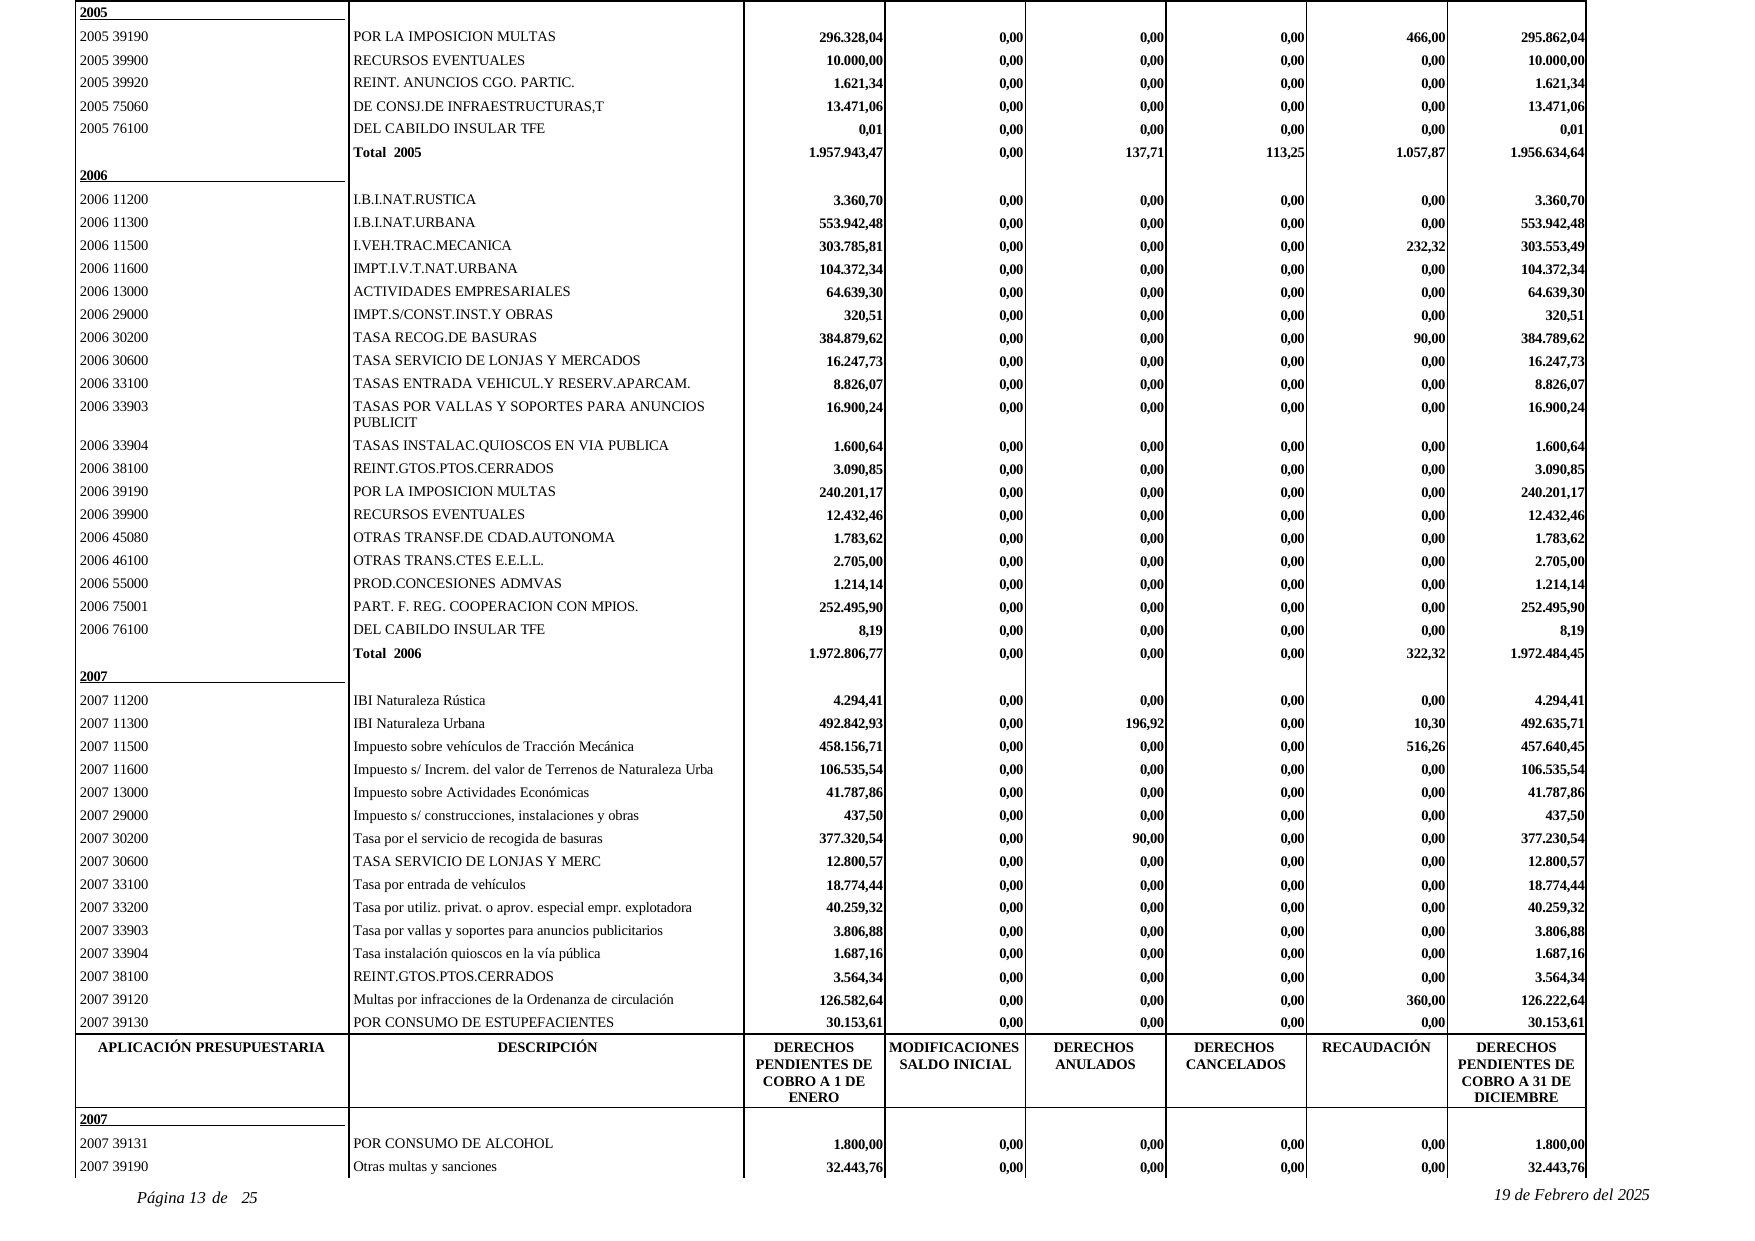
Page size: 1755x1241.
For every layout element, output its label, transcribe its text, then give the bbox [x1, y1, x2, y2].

table_cell 2007 11600 [76, 758, 348, 781]
table_cell 0,00 [1167, 1131, 1306, 1155]
table_cell 0,00 [1307, 258, 1447, 280]
table_cell 0,00 [1026, 95, 1165, 118]
table_cell 0,00 [886, 49, 1025, 72]
table_cell TASAS POR VALLAS Y SOPORTES PARA ANUNCIOS PUBLICIT [350, 396, 743, 434]
table_cell 2006 11200 [76, 188, 348, 211]
table_cell 0,00 [1026, 619, 1165, 642]
table_cell 0,00 [1026, 24, 1165, 49]
table_cell 0,00 [1167, 503, 1306, 526]
table_cell 32.443,76 [745, 1155, 884, 1178]
table_cell 0,00 [886, 95, 1025, 118]
table_cell [76, 642, 348, 665]
table_cell 2006 11300 [76, 211, 348, 234]
table_cell 1.972.484,45 [1448, 642, 1585, 665]
table_cell 2007 39190 [76, 1155, 348, 1178]
table_cell REINT.GTOS.PTOS.CERRADOS [350, 965, 743, 988]
table_cell 0,00 [1307, 873, 1447, 896]
table_cell 1.600,64 [1448, 434, 1585, 457]
table_cell 0,00 [1167, 804, 1306, 827]
table_cell 0,00 [1167, 234, 1306, 257]
table_cell 0,00 [1167, 373, 1306, 396]
table_cell 2006 29000 [76, 304, 348, 326]
table_cell [1167, 1108, 1306, 1131]
table_cell 2007 33904 [76, 942, 348, 965]
table_cell 0,00 [1026, 758, 1165, 781]
table_cell 0,00 [1307, 350, 1447, 372]
table_cell 0,00 [886, 595, 1025, 618]
table_cell 0,00 [1167, 1155, 1306, 1178]
table_cell 0,00 [1307, 304, 1447, 326]
table_cell 0,00 [1307, 49, 1447, 72]
table_cell 126.222,64 [1448, 988, 1585, 1011]
table_cell 516,26 [1307, 735, 1447, 758]
table_cell 0,00 [1167, 95, 1306, 118]
table_cell 0,00 [1307, 688, 1447, 712]
table_cell 2005 39190 [76, 24, 348, 49]
table_cell 41.787,86 [745, 781, 884, 804]
table_cell 0,00 [1307, 919, 1447, 942]
table_cell 0,00 [886, 480, 1025, 503]
table_cell 0,00 [1167, 942, 1306, 965]
table_cell 0,00 [1167, 396, 1306, 434]
table_cell Tasa por utiliz. privat. o aprov. especial empr. explotadora [350, 896, 743, 919]
table_cell 1.957.943,47 [745, 141, 884, 164]
table_cell 0,01 [1448, 118, 1585, 141]
table_cell 1.057,87 [1307, 141, 1447, 164]
table_cell 2006 33100 [76, 373, 348, 396]
table_cell 18.774,44 [745, 873, 884, 896]
table_cell ACTIVIDADES EMPRESARIALES [350, 280, 743, 303]
table_cell 90,00 [1026, 827, 1165, 850]
table_cell 0,00 [1307, 965, 1447, 988]
table_cell 0,00 [1307, 457, 1447, 480]
table_cell 3.564,34 [745, 965, 884, 988]
table_cell 0,00 [1167, 258, 1306, 280]
table_cell 0,00 [1026, 72, 1165, 95]
table_cell 0,00 [1307, 827, 1447, 850]
table_cell 0,00 [886, 804, 1025, 827]
table_cell 106.535,54 [745, 758, 884, 781]
table_cell 1.600,64 [745, 434, 884, 457]
table_cell Multas por infracciones de la Ordenanza de circulación [350, 988, 743, 1011]
table_cell 2006 30200 [76, 326, 348, 349]
table_cell 0,00 [1026, 434, 1165, 457]
table_header DERECHOS PENDIENTES DE COBRO A 1 DE ENERO [745, 1035, 884, 1107]
table_cell 0,00 [886, 396, 1025, 434]
table_cell 0,00 [886, 72, 1025, 95]
table_cell 2006 39900 [76, 503, 348, 526]
table_cell 3.090,85 [745, 457, 884, 480]
table_header APLICACIÓN PRESUPUESTARIA [76, 1035, 348, 1107]
table_cell 0,00 [1307, 850, 1447, 873]
table_cell 2006 55000 [76, 573, 348, 595]
table_cell 2007 38100 [76, 965, 348, 988]
table_cell 12.432,46 [745, 503, 884, 526]
table_cell 492.635,71 [1448, 712, 1585, 735]
table_cell 437,50 [745, 804, 884, 827]
table_cell 16.900,24 [1448, 396, 1585, 434]
table_cell [886, 164, 1025, 188]
table_cell 232,32 [1307, 234, 1447, 257]
table_cell 295.862,04 [1448, 24, 1585, 49]
table_cell [1307, 665, 1447, 688]
table_cell 2007 39131 [76, 1131, 348, 1155]
table_cell 3.090,85 [1448, 457, 1585, 480]
table_cell 0,00 [1026, 549, 1165, 572]
table_cell 3.564,34 [1448, 965, 1585, 988]
table_header DERECHOS ANULADOS [1026, 1035, 1165, 1107]
table_cell 3.360,70 [1448, 188, 1585, 211]
table_cell 0,00 [1026, 526, 1165, 549]
table_cell 1.687,16 [745, 942, 884, 965]
table_cell 2006 11500 [76, 234, 348, 257]
table_header DERECHOS PENDIENTES DE COBRO A 31 DE DICIEMBRE [1448, 1035, 1585, 1107]
table_cell [886, 2, 1025, 24]
table_cell [1026, 164, 1165, 188]
table_cell 2006 13000 [76, 280, 348, 303]
table_cell 0,00 [1026, 735, 1165, 758]
table_cell 2006 76100 [76, 619, 348, 642]
table_cell REINT. ANUNCIOS CGO. PARTIC. [350, 72, 743, 95]
table_cell 2007 30200 [76, 827, 348, 850]
table_cell 2007 11500 [76, 735, 348, 758]
table_cell 0,00 [886, 896, 1025, 919]
table_cell 458.156,71 [745, 735, 884, 758]
table_cell 0,00 [886, 735, 1025, 758]
table_cell 0,00 [886, 503, 1025, 526]
table_cell 1.783,62 [1448, 526, 1585, 549]
table_cell 322,32 [1307, 642, 1447, 665]
table_cell 12.432,46 [1448, 503, 1585, 526]
table_header RECAUDACIÓN [1307, 1035, 1447, 1107]
table_cell 0,00 [1307, 118, 1447, 141]
table_cell 90,00 [1307, 326, 1447, 349]
table_cell 0,00 [886, 965, 1025, 988]
table_cell 2006 30600 [76, 350, 348, 372]
table_cell 296.328,04 [745, 24, 884, 49]
table_cell 0,00 [1026, 781, 1165, 804]
table_cell 0,00 [1026, 642, 1165, 665]
table_cell 0,00 [1026, 188, 1165, 211]
table_cell 2007 33200 [76, 896, 348, 919]
table_cell 3.806,88 [745, 919, 884, 942]
table_cell 0,00 [1167, 735, 1306, 758]
table_cell 0,00 [886, 850, 1025, 873]
table_cell Tasa instalación quioscos en la vía pública [350, 942, 743, 965]
table_cell 2005 75060 [76, 95, 348, 118]
table_cell 384.879,62 [745, 326, 884, 349]
table_cell Tasa por vallas y soportes para anuncios publicitarios [350, 919, 743, 942]
table_cell 0,00 [886, 781, 1025, 804]
table_cell 0,00 [1307, 1155, 1447, 1178]
table_cell 457.640,45 [1448, 735, 1585, 758]
table_cell [76, 141, 348, 164]
table_cell I.B.I.NAT.URBANA [350, 211, 743, 234]
table_cell 0,00 [1026, 988, 1165, 1011]
table_cell 0,00 [1167, 326, 1306, 349]
table_cell [745, 2, 884, 24]
table_cell POR LA IMPOSICION MULTAS [350, 24, 743, 49]
table_cell 2005 [76, 2, 348, 24]
table_cell 0,00 [886, 988, 1025, 1011]
table_cell 0,00 [886, 827, 1025, 850]
table_cell 2007 30600 [76, 850, 348, 873]
table_cell 0,00 [1026, 304, 1165, 326]
table_cell 2006 39190 [76, 480, 348, 503]
table_cell 2006 45080 [76, 526, 348, 549]
table_cell 0,00 [1026, 503, 1165, 526]
table_cell Impuesto sobre vehículos de Tracción Mecánica [350, 735, 743, 758]
table_cell 32.443,76 [1448, 1155, 1585, 1178]
table_cell Tasa por entrada de vehículos [350, 873, 743, 896]
table_cell 0,00 [886, 350, 1025, 372]
table_cell Impuesto sobre Actividades Económicas [350, 781, 743, 804]
table_cell 0,00 [1307, 896, 1447, 919]
table_cell 2007 33100 [76, 873, 348, 896]
table_cell 16.900,24 [745, 396, 884, 434]
table_cell 0,00 [1167, 873, 1306, 896]
table_cell 2006 75001 [76, 595, 348, 618]
table_cell 0,00 [886, 457, 1025, 480]
table_cell 30.153,61 [745, 1011, 884, 1033]
table_cell 0,00 [886, 526, 1025, 549]
table_cell 0,00 [1307, 781, 1447, 804]
table_cell 0,00 [1167, 573, 1306, 595]
table_cell 0,00 [1307, 280, 1447, 303]
table_cell 320,51 [1448, 304, 1585, 326]
table_cell 0,00 [1167, 1011, 1306, 1033]
table_cell 0,00 [1307, 1131, 1447, 1155]
table_cell [1448, 2, 1585, 24]
table_cell 0,00 [1167, 827, 1306, 850]
table_cell 113,25 [1167, 141, 1306, 164]
table_cell 240.201,17 [1448, 480, 1585, 503]
table_cell 0,00 [886, 373, 1025, 396]
table_cell 0,00 [1167, 304, 1306, 326]
table_cell 0,00 [886, 688, 1025, 712]
table_cell [745, 164, 884, 188]
table_cell 2006 38100 [76, 457, 348, 480]
table_cell [1448, 665, 1585, 688]
table_cell 0,00 [1307, 434, 1447, 457]
table_cell 1.214,14 [1448, 573, 1585, 595]
table_cell 0,00 [1167, 211, 1306, 234]
table_cell 0,00 [1167, 526, 1306, 549]
table_cell 0,00 [886, 188, 1025, 211]
table_cell 0,00 [886, 211, 1025, 234]
table_cell 0,00 [886, 942, 1025, 965]
table_cell 0,00 [1026, 234, 1165, 257]
table_cell 0,00 [1307, 942, 1447, 965]
table_cell 10.000,00 [745, 49, 884, 72]
table_cell 0,00 [1307, 188, 1447, 211]
table_cell 0,00 [1026, 118, 1165, 141]
table_cell 0,00 [1307, 573, 1447, 595]
table_cell [745, 665, 884, 688]
table_cell Otras multas y sanciones [350, 1155, 743, 1178]
table_header DERECHOS CANCELADOS [1167, 1035, 1306, 1107]
table_cell POR CONSUMO DE ESTUPEFACIENTES [350, 1011, 743, 1033]
table_cell 10,30 [1307, 712, 1447, 735]
table_cell [745, 1108, 884, 1131]
table_cell 0,00 [1167, 118, 1306, 141]
table_cell 0,00 [1026, 480, 1165, 503]
table_cell 0,00 [1167, 188, 1306, 211]
table_cell 0,00 [1167, 919, 1306, 942]
table_cell IBI Naturaleza Urbana [350, 712, 743, 735]
table_cell 0,00 [1307, 503, 1447, 526]
table_cell 0,00 [1026, 350, 1165, 372]
table_cell 64.639,30 [745, 280, 884, 303]
table_cell 0,00 [1167, 712, 1306, 735]
table_cell 0,00 [1307, 480, 1447, 503]
table_cell 2007 13000 [76, 781, 348, 804]
table_cell IMPT.S/CONST.INST.Y OBRAS [350, 304, 743, 326]
table_cell 377.320,54 [745, 827, 884, 850]
table_cell 0,00 [1307, 211, 1447, 234]
table_cell 16.247,73 [1448, 350, 1585, 372]
table_cell 0,00 [1026, 373, 1165, 396]
table_cell TASAS ENTRADA VEHICUL.Y RESERV.APARCAM. [350, 373, 743, 396]
table_cell 4.294,41 [1448, 688, 1585, 712]
table_cell 0,00 [886, 280, 1025, 303]
table_cell 0,00 [1026, 396, 1165, 434]
table_cell 126.582,64 [745, 988, 884, 1011]
table_cell 196,92 [1026, 712, 1165, 735]
table_cell 0,00 [1026, 942, 1165, 965]
table_cell [1167, 164, 1306, 188]
table_cell TASA SERVICIO DE LONJAS Y MERC [350, 850, 743, 873]
table_cell [1026, 2, 1165, 24]
table_cell 8.826,07 [1448, 373, 1585, 396]
table_cell 0,00 [1026, 688, 1165, 712]
table_cell 2007 33903 [76, 919, 348, 942]
table_cell [1307, 164, 1447, 188]
table_cell PART. F. REG. COOPERACION CON MPIOS. [350, 595, 743, 618]
table_cell 384.789,62 [1448, 326, 1585, 349]
table_cell 0,00 [886, 141, 1025, 164]
table_cell POR CONSUMO DE ALCOHOL [350, 1131, 743, 1155]
table_cell Total 2006 [350, 642, 743, 665]
table_cell 2005 39900 [76, 49, 348, 72]
table_cell 0,00 [1167, 850, 1306, 873]
table_cell 0,00 [1167, 480, 1306, 503]
table_cell 0,00 [886, 1131, 1025, 1155]
table_cell 0,01 [745, 118, 884, 141]
table_cell 2006 11600 [76, 258, 348, 280]
table_cell 1.972.806,77 [745, 642, 884, 665]
table_cell 0,00 [1167, 49, 1306, 72]
table_header MODIFICACIONES SALDO INICIAL [886, 1035, 1025, 1107]
table_cell 40.259,32 [1448, 896, 1585, 919]
table_cell [350, 665, 743, 688]
table_cell 0,00 [1307, 95, 1447, 118]
table_cell 8,19 [745, 619, 884, 642]
table_cell 1.956.634,64 [1448, 141, 1585, 164]
table_cell 2006 33903 [76, 396, 348, 434]
table_cell 252.495,90 [745, 595, 884, 618]
table_cell 320,51 [745, 304, 884, 326]
table_cell 0,00 [1167, 434, 1306, 457]
table_cell 13.471,06 [745, 95, 884, 118]
table_cell 0,00 [1026, 1131, 1165, 1155]
table_cell 2.705,00 [745, 549, 884, 572]
table_cell 30.153,61 [1448, 1011, 1585, 1033]
table_cell [886, 1108, 1025, 1131]
table_cell TASAS INSTALAC.QUIOSCOS EN VIA PUBLICA [350, 434, 743, 457]
table_header DESCRIPCIÓN [350, 1035, 743, 1107]
table_cell OTRAS TRANS.CTES E.E.L.L. [350, 549, 743, 572]
table_cell TASA RECOG.DE BASURAS [350, 326, 743, 349]
table_cell 10.000,00 [1448, 49, 1585, 72]
table_cell 0,00 [886, 234, 1025, 257]
table_cell [886, 665, 1025, 688]
table_cell 0,00 [1026, 595, 1165, 618]
table_cell 2007 [76, 1108, 348, 1131]
table_cell [1307, 1108, 1447, 1131]
table_cell PROD.CONCESIONES ADMVAS [350, 573, 743, 595]
table_cell IMPT.I.V.T.NAT.URBANA [350, 258, 743, 280]
table_cell 2007 11300 [76, 712, 348, 735]
table_cell 3.360,70 [745, 188, 884, 211]
table_cell 553.942,48 [745, 211, 884, 234]
table_cell 360,00 [1307, 988, 1447, 1011]
table_cell 0,00 [1026, 326, 1165, 349]
table_cell 1.687,16 [1448, 942, 1585, 965]
table_cell 0,00 [886, 549, 1025, 572]
table_cell 0,00 [1307, 373, 1447, 396]
table_cell 0,00 [1307, 549, 1447, 572]
table_cell 0,00 [1307, 758, 1447, 781]
table_cell 0,00 [886, 758, 1025, 781]
table_cell 0,00 [886, 873, 1025, 896]
table_cell RECURSOS EVENTUALES [350, 49, 743, 72]
table_cell [350, 2, 743, 24]
table_cell 0,00 [1026, 258, 1165, 280]
table_cell [1448, 1108, 1585, 1131]
table_cell [1307, 2, 1447, 24]
table_cell 18.774,44 [1448, 873, 1585, 896]
table_cell 0,00 [1167, 24, 1306, 49]
table_cell 0,00 [1026, 457, 1165, 480]
table_cell RECURSOS EVENTUALES [350, 503, 743, 526]
table_cell 0,00 [1167, 896, 1306, 919]
table_cell 0,00 [1307, 1011, 1447, 1033]
table_cell 41.787,86 [1448, 781, 1585, 804]
table_cell 0,00 [1307, 804, 1447, 827]
table_cell [350, 164, 743, 188]
table_cell 0,00 [886, 1155, 1025, 1178]
table_cell DEL CABILDO INSULAR TFE [350, 619, 743, 642]
table_cell 0,00 [886, 434, 1025, 457]
table_cell 2006 [76, 164, 348, 188]
table_cell Tasa por el servicio de recogida de basuras [350, 827, 743, 850]
table_cell 0,00 [886, 326, 1025, 349]
table_cell I.VEH.TRAC.MECANICA [350, 234, 743, 257]
table_cell 0,00 [1167, 619, 1306, 642]
table_cell 40.259,32 [745, 896, 884, 919]
table_cell 0,00 [886, 642, 1025, 665]
table_cell 8,19 [1448, 619, 1585, 642]
table_cell Impuesto s/ Increm. del valor de Terrenos de Naturaleza Urba [350, 758, 743, 781]
table_cell 0,00 [886, 24, 1025, 49]
table_cell 8.826,07 [745, 373, 884, 396]
table_cell [1026, 665, 1165, 688]
table_cell 0,00 [1167, 350, 1306, 372]
table_cell 0,00 [1307, 396, 1447, 434]
table_cell 2007 29000 [76, 804, 348, 827]
table_cell 0,00 [1167, 549, 1306, 572]
table_cell [1026, 1108, 1165, 1131]
table_cell 0,00 [1026, 804, 1165, 827]
table_cell 0,00 [1307, 72, 1447, 95]
table_cell 0,00 [1026, 280, 1165, 303]
table_cell 303.785,81 [745, 234, 884, 257]
table_cell 0,00 [1167, 595, 1306, 618]
table_cell 0,00 [1026, 1155, 1165, 1178]
table_cell 466,00 [1307, 24, 1447, 49]
table_cell 0,00 [886, 258, 1025, 280]
table_cell OTRAS TRANSF.DE CDAD.AUTONOMA [350, 526, 743, 549]
table_cell 64.639,30 [1448, 280, 1585, 303]
table_cell 0,00 [1167, 280, 1306, 303]
table_cell 2.705,00 [1448, 549, 1585, 572]
table_cell TASA SERVICIO DE LONJAS Y MERCADOS [350, 350, 743, 372]
table_cell 104.372,34 [1448, 258, 1585, 280]
table_cell 0,00 [1167, 72, 1306, 95]
table_cell 0,00 [1026, 211, 1165, 234]
table_cell 2007 11200 [76, 688, 348, 712]
table_cell I.B.I.NAT.RUSTICA [350, 188, 743, 211]
table_cell 3.806,88 [1448, 919, 1585, 942]
table_cell 0,00 [1307, 595, 1447, 618]
table_cell 104.372,34 [745, 258, 884, 280]
table_cell 2005 39920 [76, 72, 348, 95]
table_cell 1.621,34 [745, 72, 884, 95]
table_cell 437,50 [1448, 804, 1585, 827]
table_cell REINT.GTOS.PTOS.CERRADOS [350, 457, 743, 480]
table_cell 16.247,73 [745, 350, 884, 372]
table_cell 0,00 [1026, 965, 1165, 988]
table_cell 492.842,93 [745, 712, 884, 735]
table_cell 2007 [76, 665, 348, 688]
table_cell 0,00 [1307, 526, 1447, 549]
table_cell 0,00 [1026, 919, 1165, 942]
table_cell 2006 33904 [76, 434, 348, 457]
table_cell 303.553,49 [1448, 234, 1585, 257]
table_cell 0,00 [1167, 781, 1306, 804]
table_cell 106.535,54 [1448, 758, 1585, 781]
table_cell 240.201,17 [745, 480, 884, 503]
table_cell POR LA IMPOSICION MULTAS [350, 480, 743, 503]
table_cell 2005 76100 [76, 118, 348, 141]
table_cell 0,00 [1026, 873, 1165, 896]
table_cell 13.471,06 [1448, 95, 1585, 118]
table_cell [1448, 164, 1585, 188]
table_cell 137,71 [1026, 141, 1165, 164]
table_cell 2006 46100 [76, 549, 348, 572]
table_cell 252.495,90 [1448, 595, 1585, 618]
table_cell 0,00 [886, 573, 1025, 595]
table_cell 0,00 [1167, 642, 1306, 665]
table_cell 0,00 [1167, 457, 1306, 480]
table_cell 0,00 [1026, 896, 1165, 919]
table_cell 4.294,41 [745, 688, 884, 712]
table_cell DEL CABILDO INSULAR TFE [350, 118, 743, 141]
table_cell IBI Naturaleza Rústica [350, 688, 743, 712]
table_cell [1167, 665, 1306, 688]
table_cell 0,00 [1167, 965, 1306, 988]
table_cell 0,00 [886, 118, 1025, 141]
table_cell 1.214,14 [745, 573, 884, 595]
table_cell 0,00 [1026, 850, 1165, 873]
table_cell 1.621,34 [1448, 72, 1585, 95]
table_cell Impuesto s/ construcciones, instalaciones y obras [350, 804, 743, 827]
table_cell 0,00 [886, 1011, 1025, 1033]
table_cell 377.230,54 [1448, 827, 1585, 850]
table_cell [350, 1108, 743, 1131]
table_cell 0,00 [886, 304, 1025, 326]
table_cell 1.800,00 [745, 1131, 884, 1155]
table_cell 12.800,57 [745, 850, 884, 873]
table_cell 0,00 [1026, 573, 1165, 595]
table_cell 1.800,00 [1448, 1131, 1585, 1155]
table_cell 0,00 [886, 919, 1025, 942]
table_cell [1167, 2, 1306, 24]
table_cell 1.783,62 [745, 526, 884, 549]
table_cell 2007 39130 [76, 1011, 348, 1033]
table_cell 0,00 [1026, 49, 1165, 72]
table_cell Total 2005 [350, 141, 743, 164]
table_cell 0,00 [1026, 1011, 1165, 1033]
table_cell 0,00 [1307, 619, 1447, 642]
table_cell DE CONSJ.DE INFRAESTRUCTURAS,T [350, 95, 743, 118]
table_cell 0,00 [886, 712, 1025, 735]
table_cell 553.942,48 [1448, 211, 1585, 234]
table_cell 0,00 [886, 619, 1025, 642]
table_cell 12.800,57 [1448, 850, 1585, 873]
table_cell 0,00 [1167, 688, 1306, 712]
table_cell 2007 39120 [76, 988, 348, 1011]
table_cell 0,00 [1167, 758, 1306, 781]
table_cell 0,00 [1167, 988, 1306, 1011]
